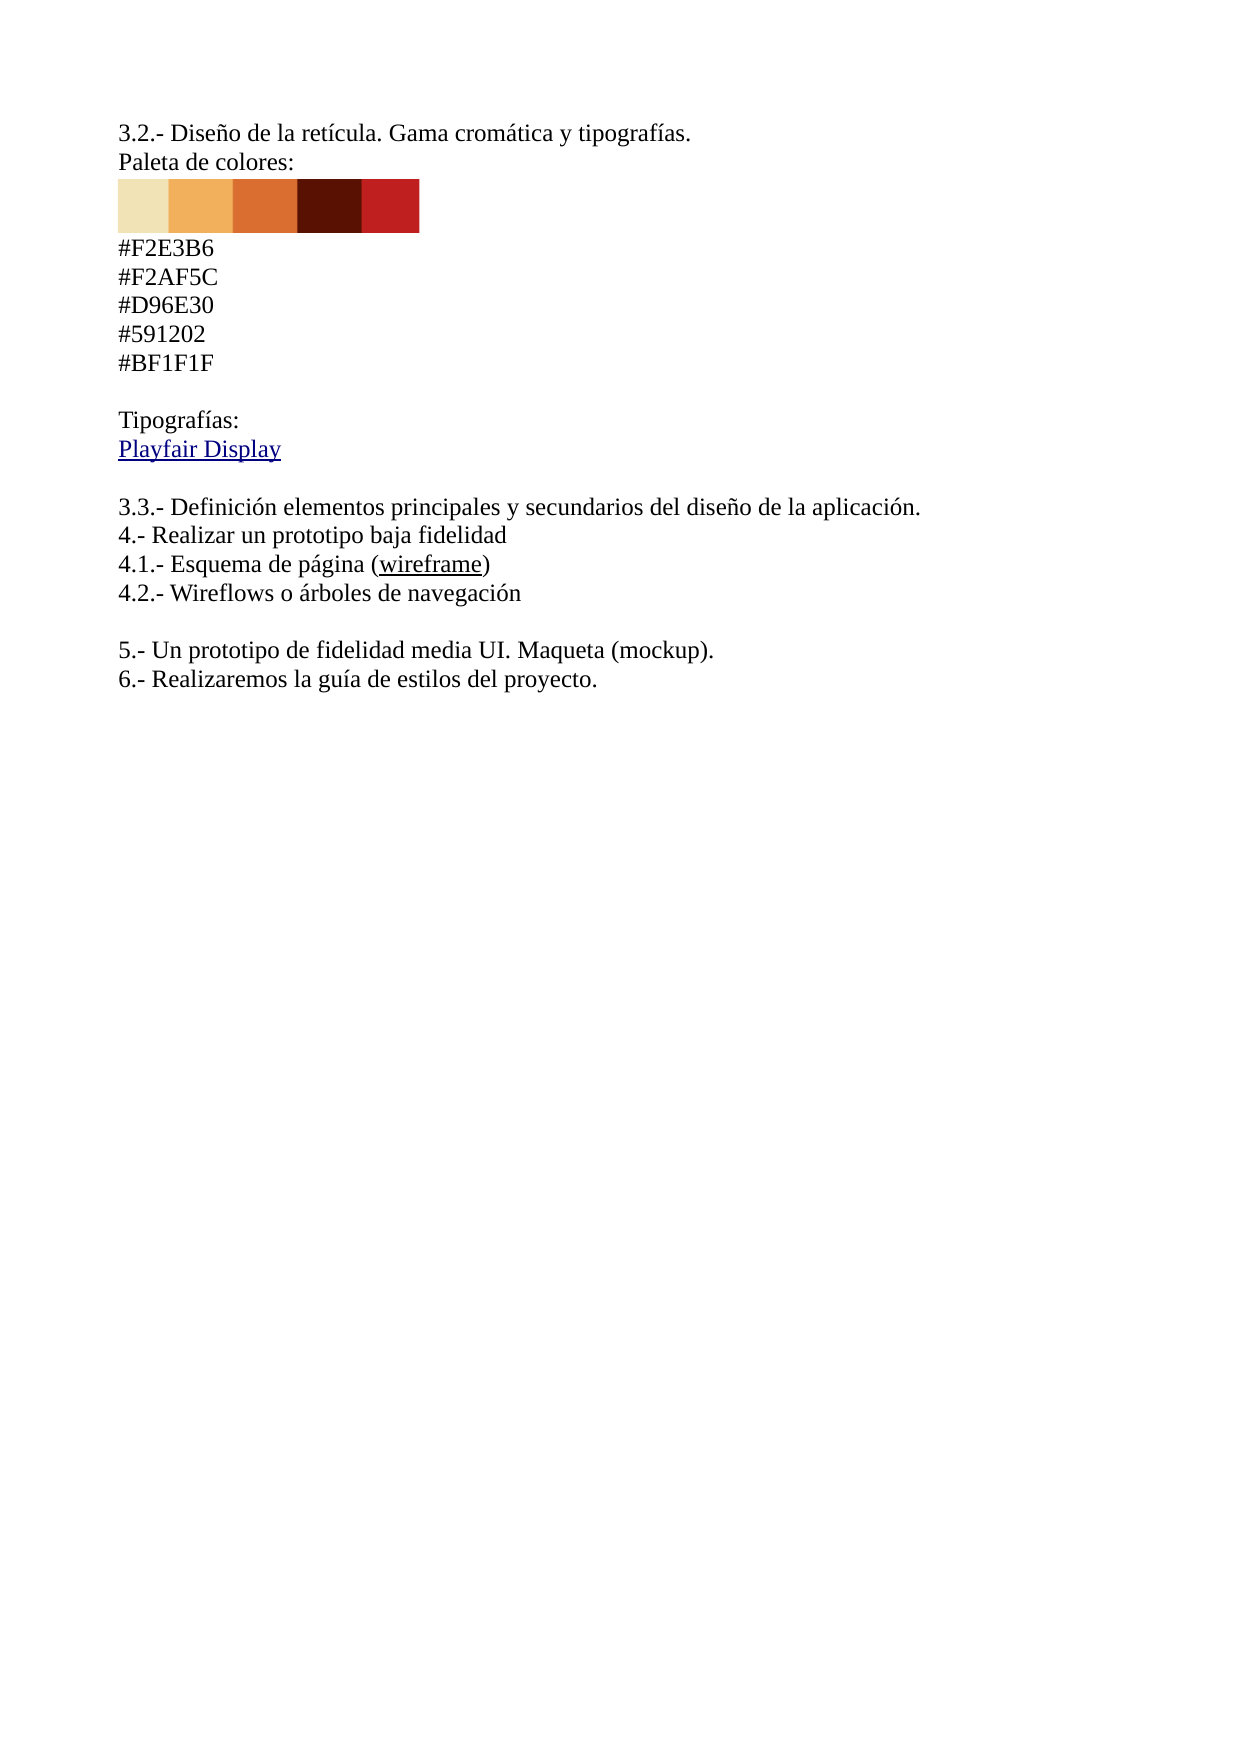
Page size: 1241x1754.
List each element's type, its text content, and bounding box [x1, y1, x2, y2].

text Tipografías: [118, 406, 1122, 434]
text 6.- Realizaremos la guía de estilos del proyecto. [118, 664, 1122, 693]
text #BF1F1F [118, 348, 1122, 377]
text Paleta de colores: [118, 147, 1122, 176]
text 4.1.- Esquema de página (wireframe) [118, 549, 1122, 578]
text #F2E3B6 [118, 233, 1122, 262]
picture [117, 179, 420, 233]
text 5.- Un prototipo de fidelidad media UI. Maqueta (mockup). [118, 636, 1122, 664]
text #F2AF5C [118, 262, 1122, 291]
text 4.2.- Wireflows o árboles de navegación [118, 578, 1122, 607]
text 3.3.- Definición elementos principales y secundarios del diseño de la aplicación. [118, 492, 1122, 521]
text 3.2.- Diseño de la retícula. Gama cromática y tipografías. [118, 118, 1122, 147]
text Playfair Display [118, 434, 1122, 463]
text 4.- Realizar un prototipo baja fidelidad [118, 521, 1122, 549]
text #591202 [118, 319, 1122, 348]
text #D96E30 [118, 291, 1122, 319]
